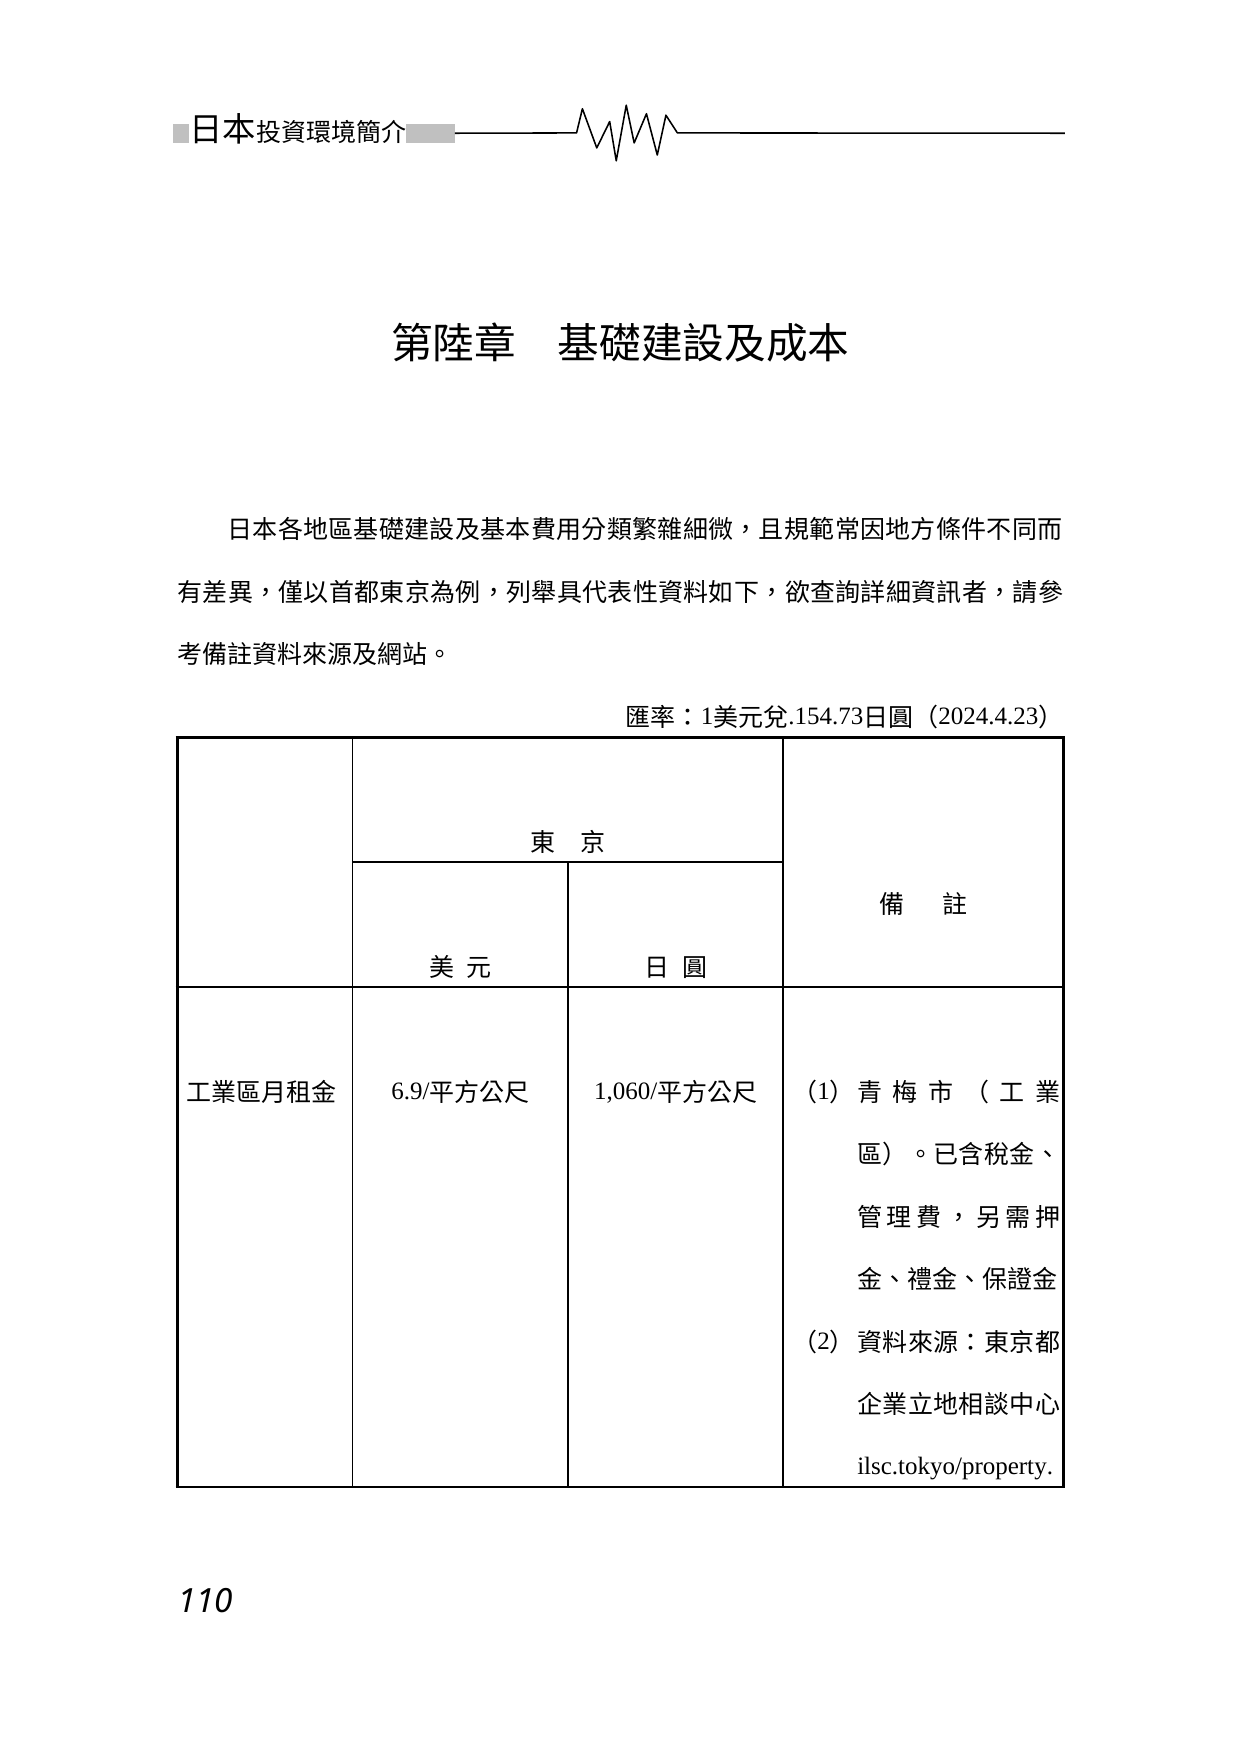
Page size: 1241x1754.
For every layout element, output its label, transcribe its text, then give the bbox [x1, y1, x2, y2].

text 日本各地區基礎建設及基本費用分類繁雜細微，且規範常因地方條件不同而有差異，僅以首都東京為例，列舉具代表性資料如下，欲查詢詳細資訊者，請參考備註資料來源及網站。 [177, 486, 1063, 674]
table_header [179, 739, 352, 986]
table_cell 6.9/平方公尺 [353, 988, 567, 1486]
text 第陸章 基礎建設及成本 [177, 299, 1063, 361]
table_header 東 京 [353, 739, 782, 861]
table_cell 美 元 [353, 863, 567, 986]
table_cell 工業區月租金 [179, 988, 352, 1486]
table_cell 1,060/平方公尺 [569, 988, 782, 1486]
table_cell 日 圓 [569, 863, 782, 986]
text 匯率：1美元兌.154.73日圓（2024.4.23） [177, 674, 1063, 736]
table_header 備 註 [784, 739, 1062, 986]
table_cell （1） 青梅市（工業區）。已含稅金、管理費，另需押金、禮金、保證金 （2） 資料來源：東京都企業立地相談中心ilsc.tokyo/property. [784, 988, 1062, 1486]
